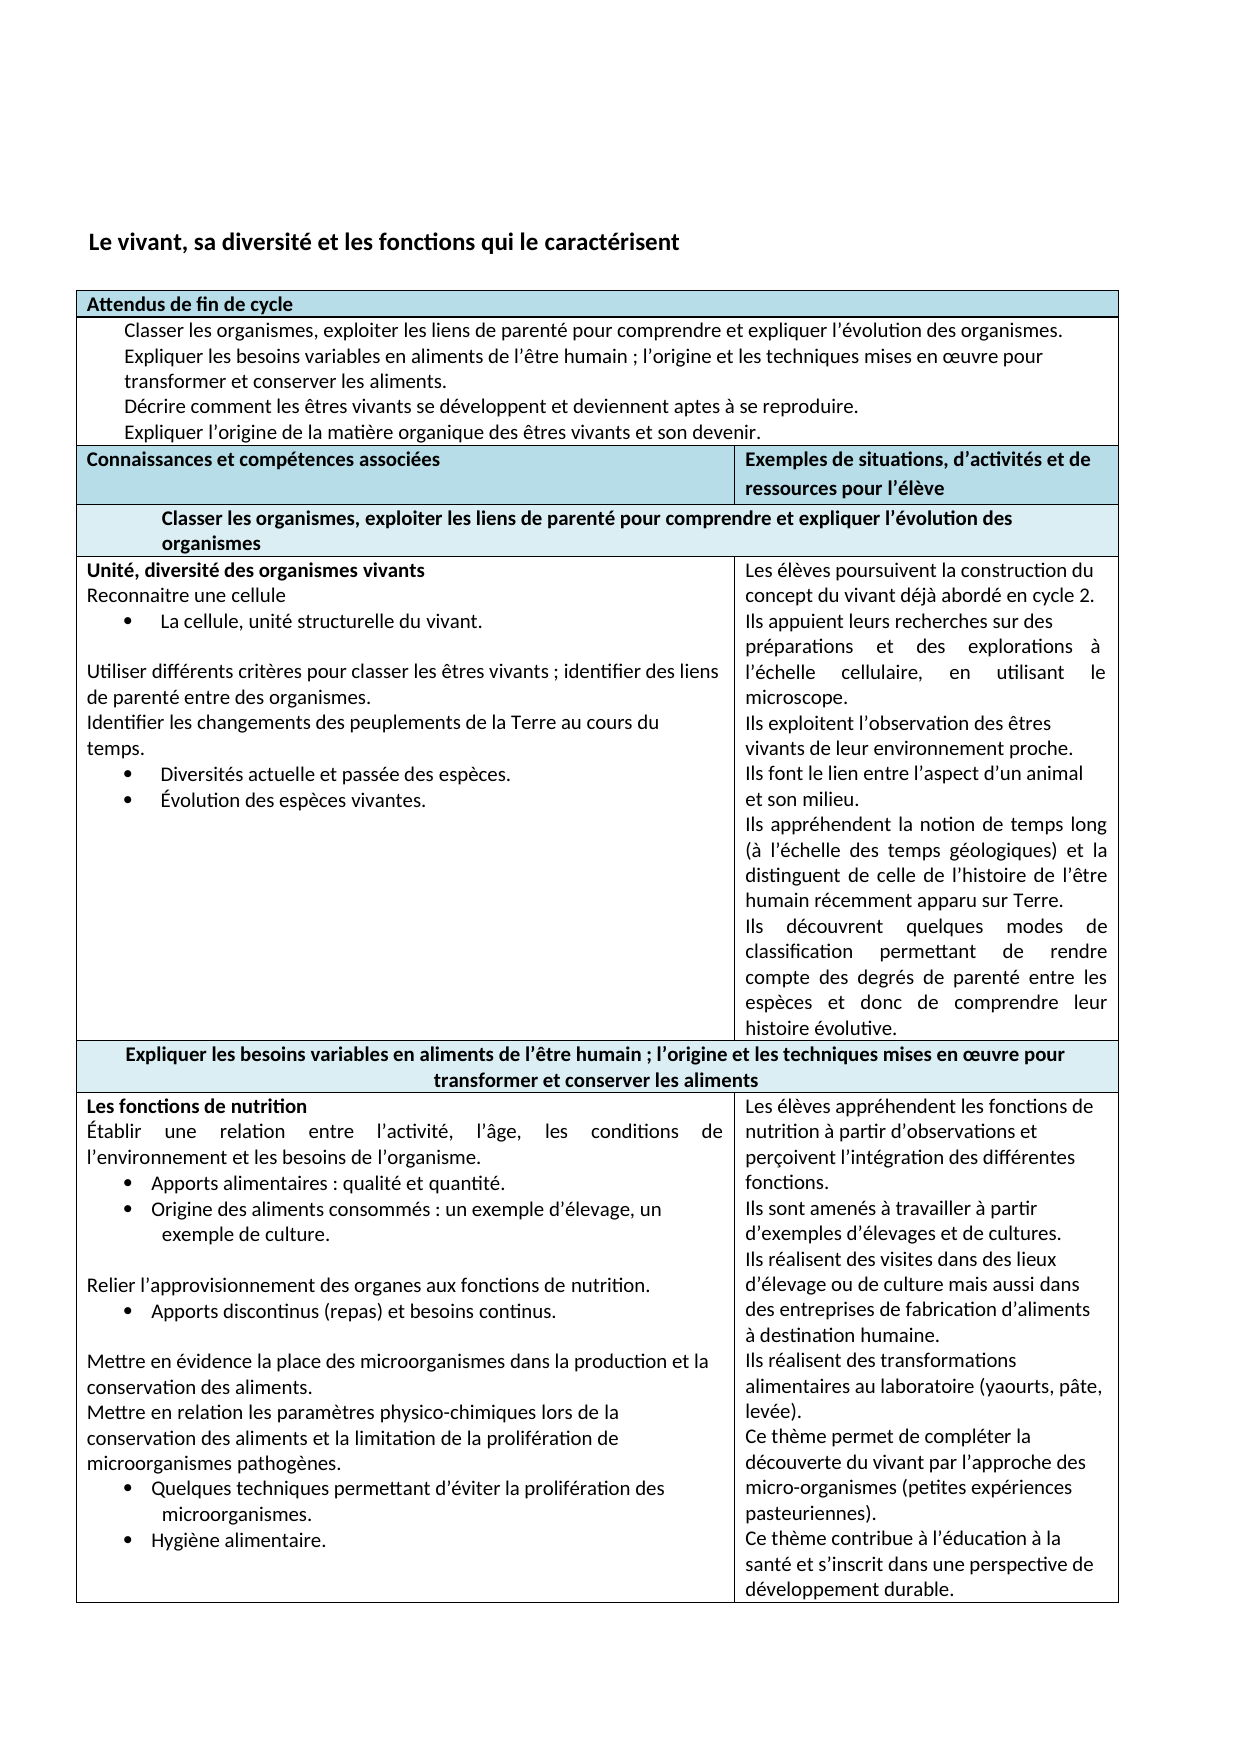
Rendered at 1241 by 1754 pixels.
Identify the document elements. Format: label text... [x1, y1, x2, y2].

text Le vivant, sa diversité et les fonctions qui le caractérisent [89, 226, 1109, 256]
table_cell Classer les organismes, exploiter les liens de parenté pour comprendre et expliquer l’évolution des organismes. Expliquer les besoins variables en aliments de l’être humain ; l’origine et les techniques mises en œuvre pour transformer et conserver les aliments. Décrire comment les êtres vivants se développent et deviennent aptes à se reproduire. Expliquer l’origine de la matière organique des êtres vivants et son devenir. [77, 318, 1118, 445]
table_cell Les élèves appréhendent les fonctions de nutrition à partir d’observations et perçoivent l’intégration des différentes fonctions. Ils sont amenés à travailler à partir d’exemples d’élevages et de cultures. Ils réalisent des visites dans des lieux d’élevage ou de culture mais aussi dans des entreprises de fabrication d’aliments à destination humaine. Ils réalisent des transformations alimentaires au laboratoire (yaourts, pâte, levée). Ce thème permet de compléter la découverte du vivant par l’approche des micro-organismes (petites expériences pasteuriennes). Ce thème contribue à l’éducation à la santé et s’inscrit dans une perspective de développement durable. [735, 1093, 1118, 1602]
table_cell Connaissances et compétences associées [77, 446, 734, 504]
table_cell Exemples de situations, d’activités et de ressources pour l’élève [735, 446, 1118, 504]
table_cell Les fonctions de nutrition Établir une relation entre l’activité, l’âge, les conditions de l’environnement et les besoins de l’organisme. Apports alimentaires : qualité et quantité. Origine des aliments consommés : un exemple d’élevage, un exemple de culture. Relier l’approvisionnement des organes aux fonctions de nutrition. Apports discontinus (repas) et besoins continus. Mettre en évidence la place des microorganismes dans la production et la conservation des aliments. Mettre en relation les paramètres physico-chimiques lors de la conservation des aliments et la limitation de la prolifération de microorganismes pathogènes. Quelques techniques permettant d’éviter la prolifération des microorganismes. Hygiène alimentaire. [77, 1093, 734, 1602]
table_cell Unité, diversité des organismes vivants Reconnaitre une cellule La cellule, unité structurelle du vivant. Utiliser différents critères pour classer les êtres vivants ; identifier des liens de parenté entre des organismes. Identifier les changements des peuplements de la Terre au cours du temps. Diversités actuelle et passée des espèces. Évolution des espèces vivantes. [77, 557, 734, 1040]
table_cell Classer les organismes, exploiter les liens de parenté pour comprendre et expliquer l’évolution des organismes [77, 505, 1118, 556]
table_header Attendus de fin de cycle [77, 291, 1118, 316]
table_cell Expliquer les besoins variables en aliments de l’être humain ; l’origine et les techniques mises en œuvre pour transformer et conserver les aliments [77, 1041, 1118, 1092]
table_cell Les élèves poursuivent la construction du concept du vivant déjà abordé en cycle 2. Ils appuient leurs recherches sur des préparations et des explorations à l’échelle cellulaire, en utilisant le microscope. Ils exploitent l’observation des êtres vivants de leur environnement proche. Ils font le lien entre l’aspect d’un animal et son milieu. Ils appréhendent la notion de temps long (à l’échelle des temps géologiques) et la distinguent de celle de l’histoire de l’être humain récemment apparu sur Terre. Ils découvrent quelques modes de classification permettant de rendre compte des degrés de parenté entre les espèces et donc de comprendre leur histoire évolutive. [735, 557, 1118, 1040]
